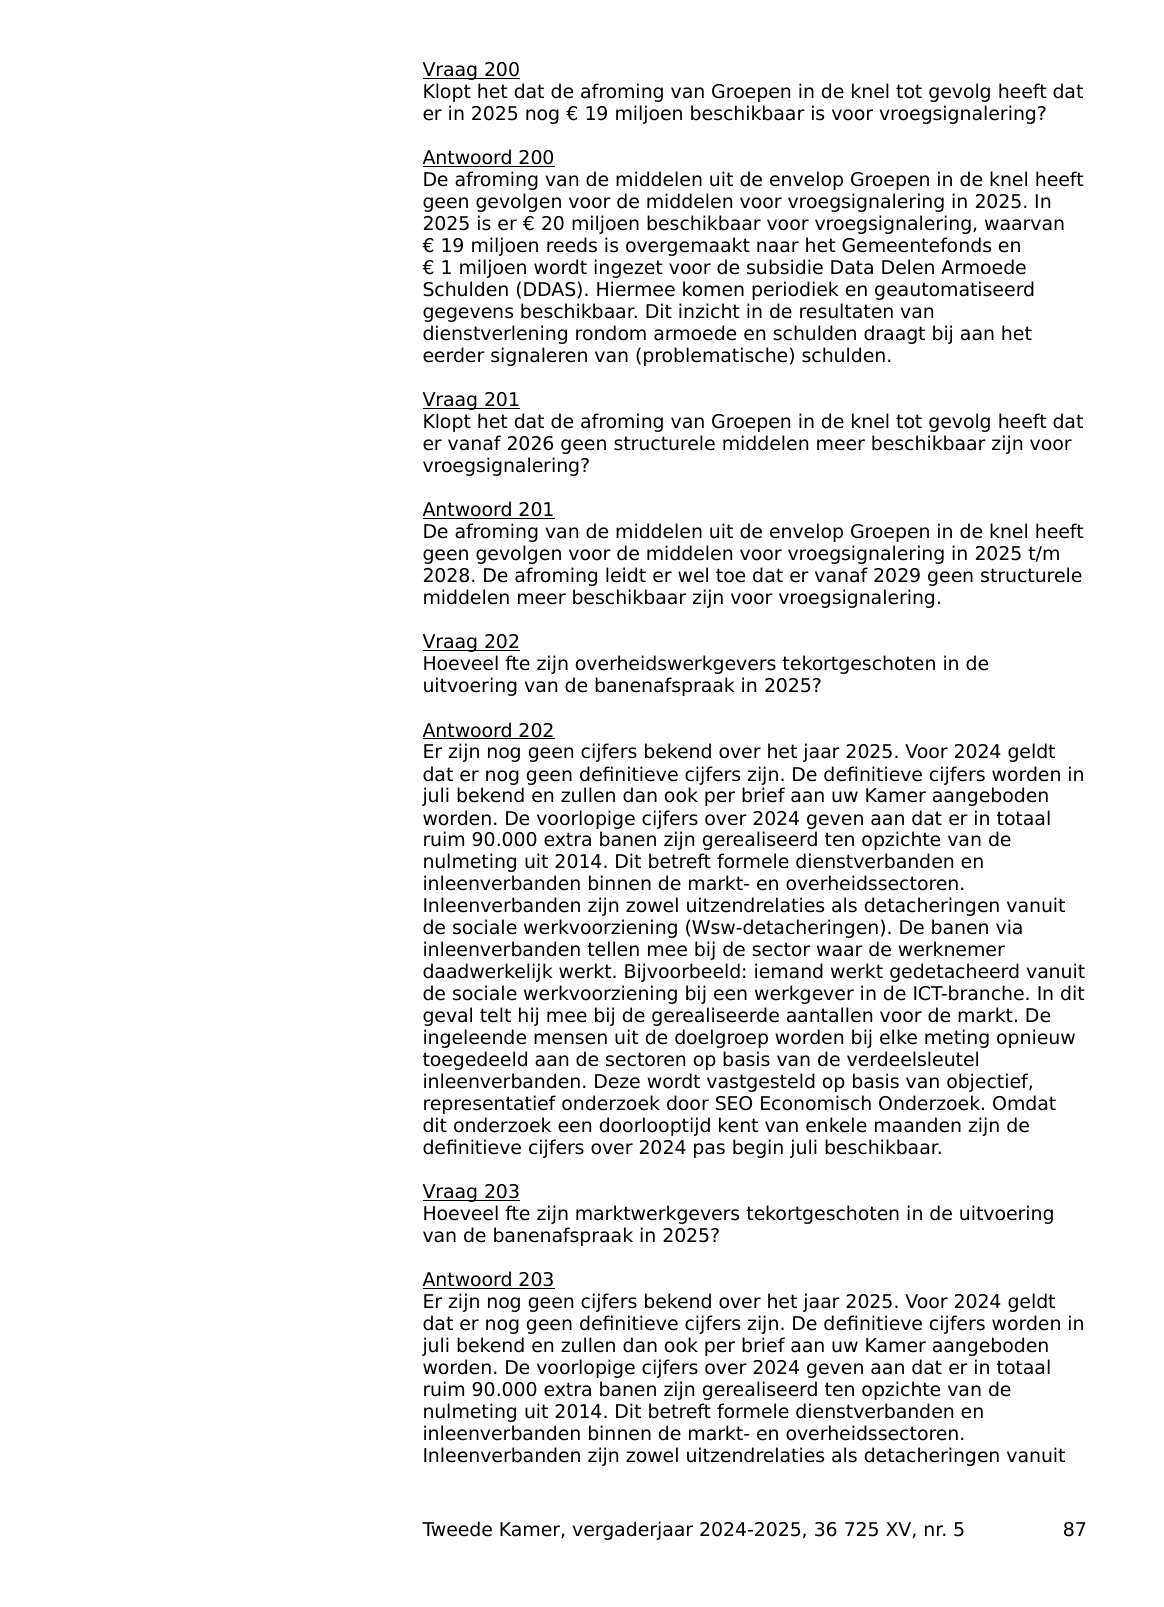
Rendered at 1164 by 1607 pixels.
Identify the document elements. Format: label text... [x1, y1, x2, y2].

text Klopt het dat de afroming van Groepen in de knel tot gevolg heeft dat er in 2025 nog € 19 miljoen beschikbaar is voor vroegsignalering? [422, 81, 1087, 125]
text Er zijn nog geen cijfers bekend over het jaar 2025. Voor 2024 geldt dat er nog geen definitieve cijfers zijn. De definitieve cijfers worden in juli bekend en zullen dan ook per brief aan uw Kamer aangeboden worden. De voorlopige cijfers over 2024 geven aan dat er in totaal ruim 90.000 extra banen zijn gerealiseerd ten opzichte van de nulmeting uit 2014. Dit betreft formele dienstverbanden en inleenverbanden binnen de markt- en overheidssectoren. Inleenverbanden zijn zowel uitzendrelaties als detacheringen vanuit [422, 1291, 1087, 1467]
text Antwoord 200 [422, 147, 1087, 169]
text Antwoord 203 [422, 1269, 1087, 1291]
text Er zijn nog geen cijfers bekend over het jaar 2025. Voor 2024 geldt dat er nog geen definitieve cijfers zijn. De definitieve cijfers worden in juli bekend en zullen dan ook per brief aan uw Kamer aangeboden worden. De voorlopige cijfers over 2024 geven aan dat er in totaal ruim 90.000 extra banen zijn gerealiseerd ten opzichte van de nulmeting uit 2014. Dit betreft formele dienstverbanden en inleenverbanden binnen de markt- en overheidssectoren. Inleenverbanden zijn zowel uitzendrelaties als detacheringen vanuit de sociale werkvoorziening (Wsw-detacheringen). De banen via inleenverbanden tellen mee bij de sector waar de werknemer daadwerkelijk werkt. Bijvoorbeeld: iemand werkt gedetacheerd vanuit de sociale werkvoorziening bij een werkgever in de ICT-branche. In dit geval telt hij mee bij de gerealiseerde aantallen voor de markt. De ingeleende mensen uit de doelgroep worden bij elke meting opnieuw toegedeeld aan de sectoren op basis van de verdeelsleutel inleenverbanden. Deze wordt vastgesteld op basis van objectief, representatief onderzoek door SEO Economisch Onderzoek. Omdat dit onderzoek een doorlooptijd kent van enkele maanden zijn de definitieve cijfers over 2024 pas begin juli beschikbaar. [422, 741, 1087, 1159]
text De afroming van de middelen uit de envelop Groepen in de knel heeft geen gevolgen voor de middelen voor vroegsignalering in 2025 t/m 2028. De afroming leidt er wel toe dat er vanaf 2029 geen structurele middelen meer beschikbaar zijn voor vroegsignalering. [422, 521, 1087, 609]
text Klopt het dat de afroming van Groepen in de knel tot gevolg heeft dat er vanaf 2026 geen structurele middelen meer beschikbaar zijn voor vroegsignalering? [422, 411, 1087, 477]
text Vraag 201 [422, 389, 1087, 411]
text Vraag 202 [422, 631, 1087, 653]
text De afroming van de middelen uit de envelop Groepen in de knel heeft geen gevolgen voor de middelen voor vroegsignalering in 2025. In 2025 is er € 20 miljoen beschikbaar voor vroegsignalering, waarvan € 19 miljoen reeds is overgemaakt naar het Gemeentefonds en € 1 miljoen wordt ingezet voor de subsidie Data Delen Armoede Schulden (DDAS). Hiermee komen periodiek en geautomatiseerd gegevens beschikbaar. Dit inzicht in de resultaten van dienstverlening rondom armoede en schulden draagt bij aan het eerder signaleren van (problematische) schulden. [422, 169, 1087, 367]
text Hoeveel fte zijn marktwerkgevers tekortgeschoten in de uitvoering van de banenafspraak in 2025? [422, 1203, 1087, 1247]
text Antwoord 201 [422, 499, 1087, 521]
text Antwoord 202 [422, 719, 1087, 741]
text Vraag 203 [422, 1181, 1087, 1203]
text Hoeveel fte zijn overheidswerkgevers tekortgeschoten in de uitvoering van de banenafspraak in 2025? [422, 653, 1087, 697]
text Vraag 200 [422, 59, 1087, 81]
